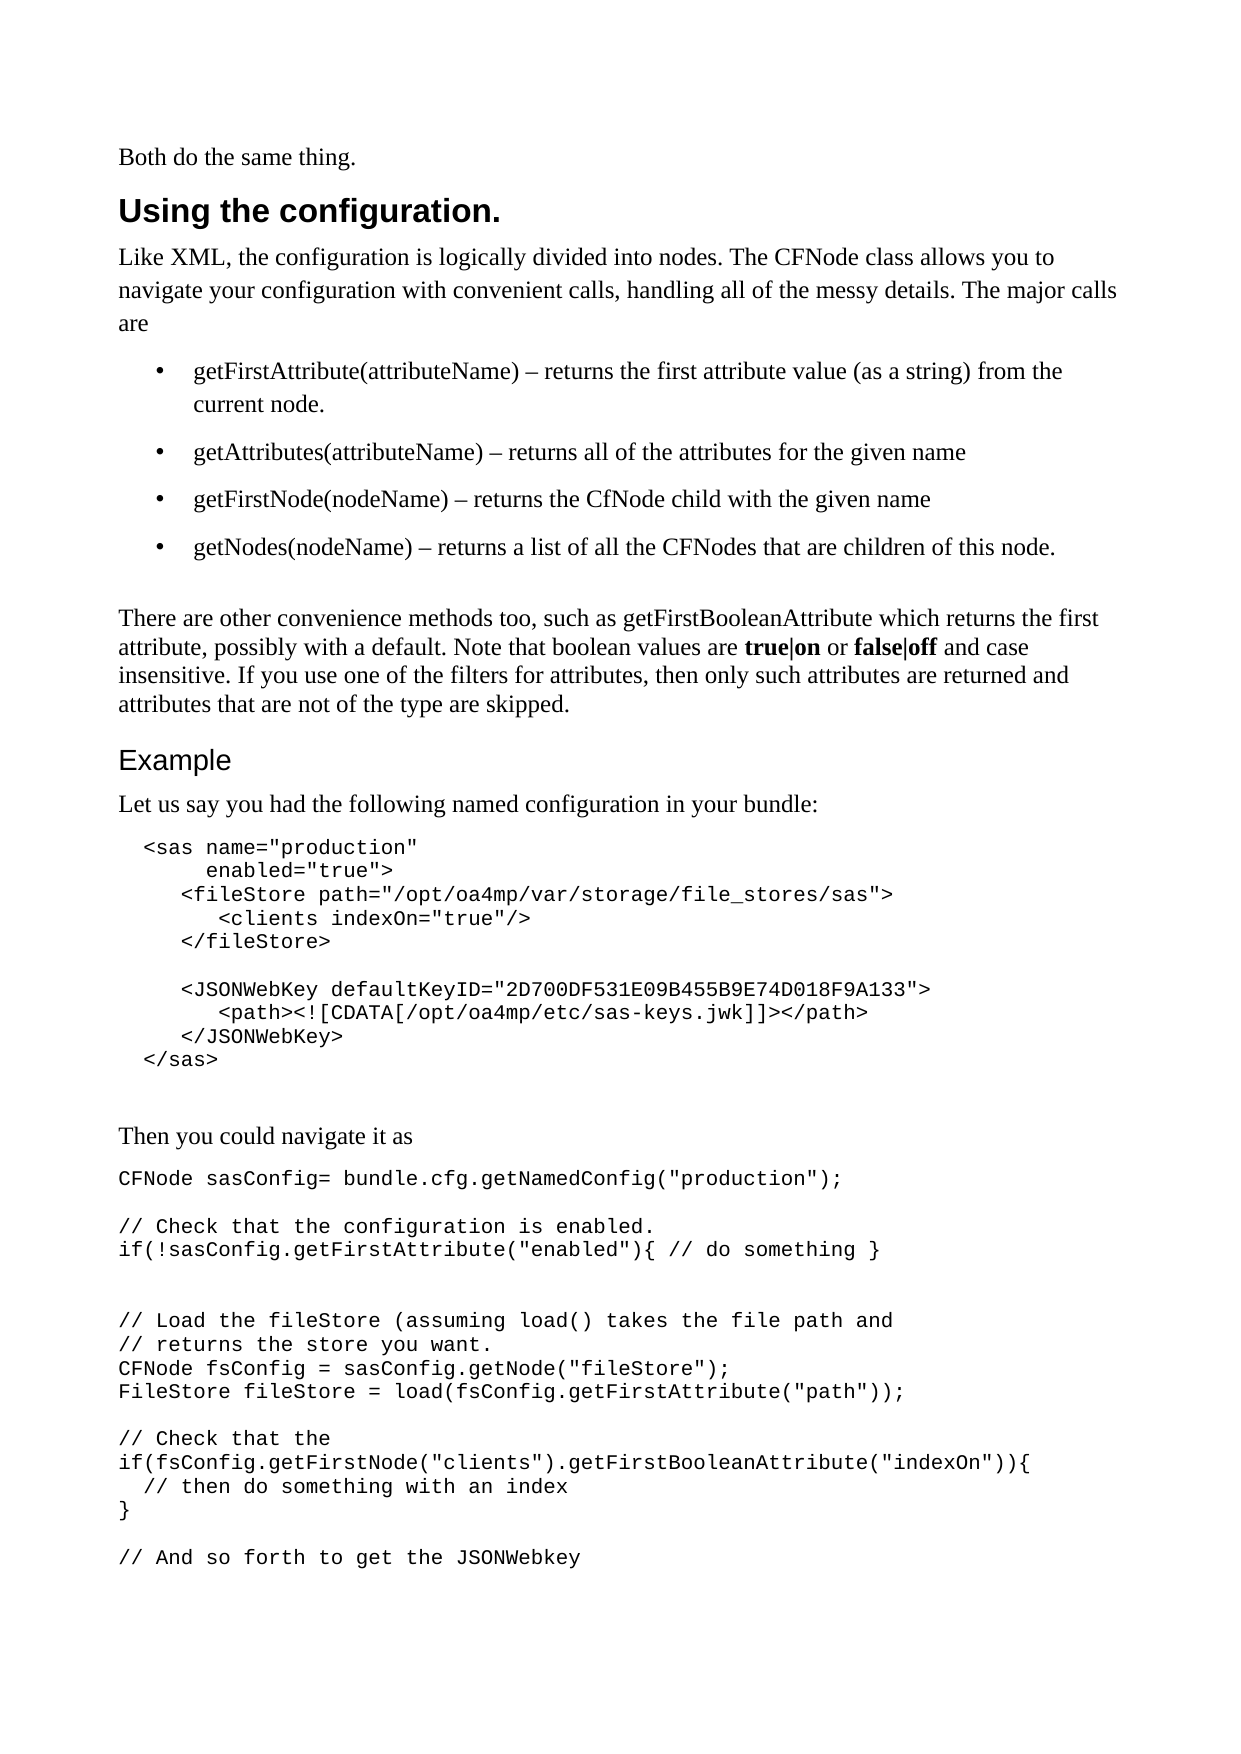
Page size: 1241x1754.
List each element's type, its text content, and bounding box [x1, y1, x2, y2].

text FileStore fileStore = load(fsConfig.getFirstAttribute("path")); [118, 1381, 1122, 1405]
text // Check that the [118, 1428, 1122, 1452]
text if(!sasConfig.getFirstAttribute("enabled"){ // do something } [118, 1239, 1122, 1263]
text </JSONWebKey> [118, 1026, 1122, 1049]
text Like XML, the configuration is logically divided into nodes. The CFNode class allows you to navigate your configuration with convenient calls, handling all of the messy details. The major calls are [118, 242, 1122, 337]
list getFirstAttribute(attributeName) – returns the first attribute value (as a string) from the current node. [156, 356, 1122, 418]
text // returns the store you want. [118, 1334, 1122, 1357]
text } [118, 1499, 1122, 1523]
list getAttributes(attributeName) – returns all of the attributes for the given name [156, 437, 1122, 465]
text Both do the same thing. [118, 142, 1122, 171]
subtitle Example [118, 743, 1122, 777]
text // Check that the configuration is enabled. [118, 1216, 1122, 1239]
text Then you could navigate it as [118, 1121, 1122, 1149]
text // Load the fileStore (assuming load() takes the file path and [118, 1310, 1122, 1334]
text <fileStore path="/opt/oa4mp/var/storage/file_stores/sas"> [118, 884, 1122, 908]
text There are other convenience methods too, such as getFirstBooleanAttribute which returns the first attribute, possibly with a default. Note that boolean values are true|on or false|off and case insensitive. If you use one of the filters for attributes, then only such attributes are returned and attributes that are not of the type are skipped. [118, 603, 1122, 718]
text enabled="true"> [118, 860, 1122, 884]
text CFNode fsConfig = sasConfig.getNode("fileStore"); [118, 1357, 1122, 1381]
text // And so forth to get the JSONWebkey [118, 1547, 1122, 1570]
list getNodes(nodeName) – returns a list of all the CFNodes that are children of this node. [156, 532, 1122, 561]
text if(fsConfig.getFirstNode("clients").getFirstBooleanAttribute("indexOn")){ [118, 1452, 1122, 1476]
text // then do something with an index [118, 1476, 1122, 1499]
text <sas name="production" [118, 837, 1122, 860]
text <path><![CDATA[/opt/oa4mp/etc/sas-keys.jwk]]></path> [118, 1002, 1122, 1026]
list getFirstNode(nodeName) – returns the CfNode child with the given name [156, 484, 1122, 513]
subtitle Using the configuration. [118, 191, 1122, 230]
text Let us say you had the following named configuration in your bundle: [118, 789, 1122, 818]
text <JSONWebKey defaultKeyID="2D700DF531E09B455B9E74D018F9A133"> [118, 978, 1122, 1002]
text </fileStore> [118, 931, 1122, 955]
text <clients indexOn="true"/> [118, 908, 1122, 931]
text </sas> [118, 1049, 1122, 1073]
text CFNode sasConfig= bundle.cfg.getNamedConfig("production"); [118, 1168, 1122, 1192]
